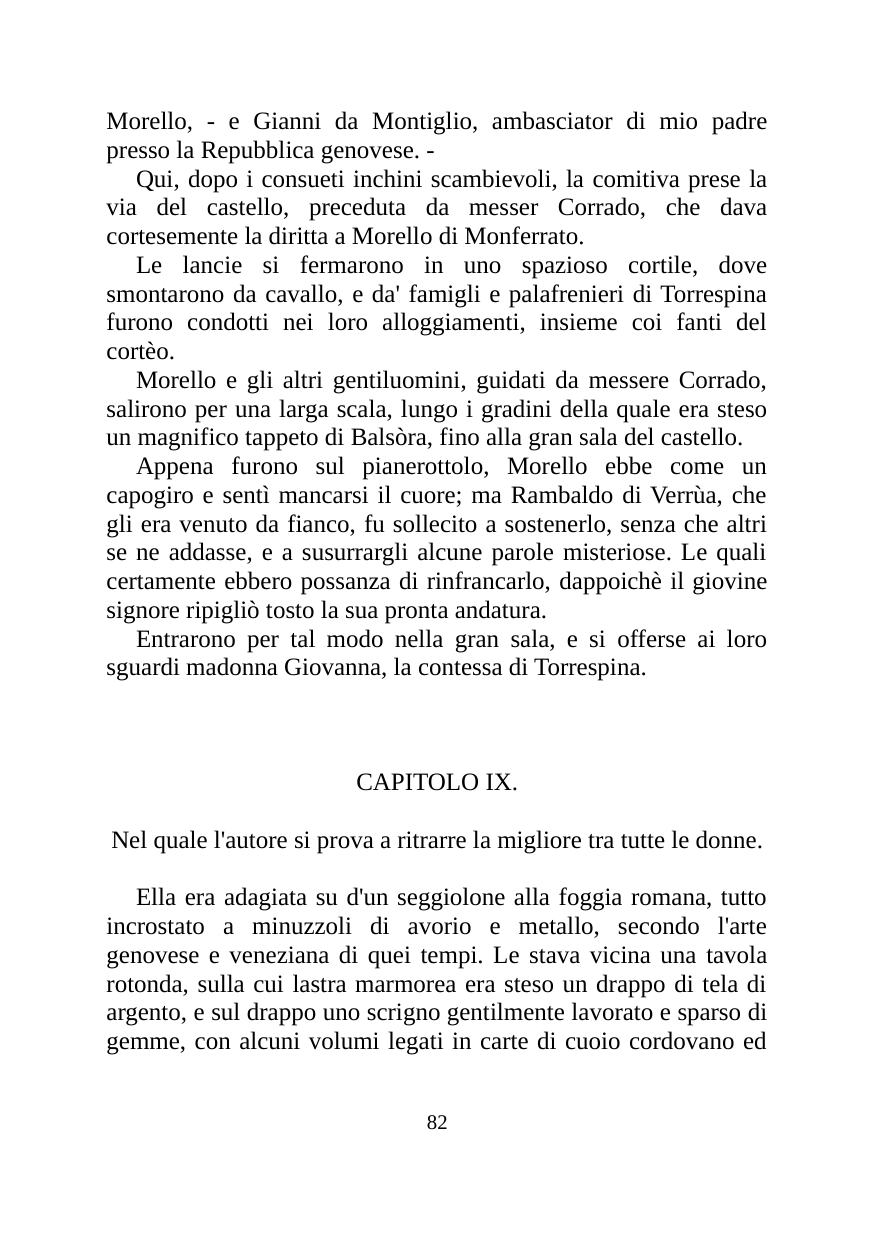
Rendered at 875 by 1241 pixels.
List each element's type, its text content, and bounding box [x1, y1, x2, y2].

text CAPITOLO IX. [106, 767, 768, 796]
text Ella era adagiata su d'un seggiolone alla foggia romana, tutto incrostato a minuzzoli di avorio e metallo, secondo l'arte genovese e veneziana di quei tempi. Le stava vicina una tavola rotonda, sulla cui lastra marmorea era steso un drappo di tela di argento, e sul drappo uno scrigno gentilmente lavorato e sparso di gemme, con alcuni volumi legati in carte di cuoio cordovano ed [106, 882, 768, 1055]
text Appena furono sul pianerottolo, Morello ebbe come un capogiro e sentì mancarsi il cuore; ma Rambaldo di Verrùa, che gli era venuto da fianco, fu sollecito a sostenerlo, senza che altri se ne addasse, e a susurrargli alcune parole misteriose. Le quali certamente ebbero possanza di rinfrancarlo, dappoichè il giovine signore ripigliò tosto la sua pronta andatura. [106, 451, 768, 624]
text Nel quale l'autore si prova a ritrarre la migliore tra tutte le donne. [106, 825, 768, 854]
text Qui, dopo i consueti inchini scambievoli, la comitiva prese la via del castello, preceduta da messer Corrado, che dava cortesemente la diritta a Morello di Monferrato. [106, 164, 768, 250]
text Morello e gli altri gentiluomini, guidati da messere Corrado, salirono per una larga scala, lungo i gradini della quale era steso un magnifico tappeto di Balsòra, fino alla gran sala del castello. [106, 365, 768, 451]
text Entrarono per tal modo nella gran sala, e si offerse ai loro sguardi madonna Giovanna, la contessa di Torrespina. [106, 624, 768, 681]
text Morello, - e Gianni da Montiglio, ambasciator di mio padre presso la Repubblica genovese. - [106, 106, 768, 164]
text Le lancie si fermarono in uno spazioso cortile, dove smontarono da cavallo, e da' famigli e palafrenieri di Torrespina furono condotti nei loro alloggiamenti, insieme coi fanti del cortèo. [106, 250, 768, 365]
